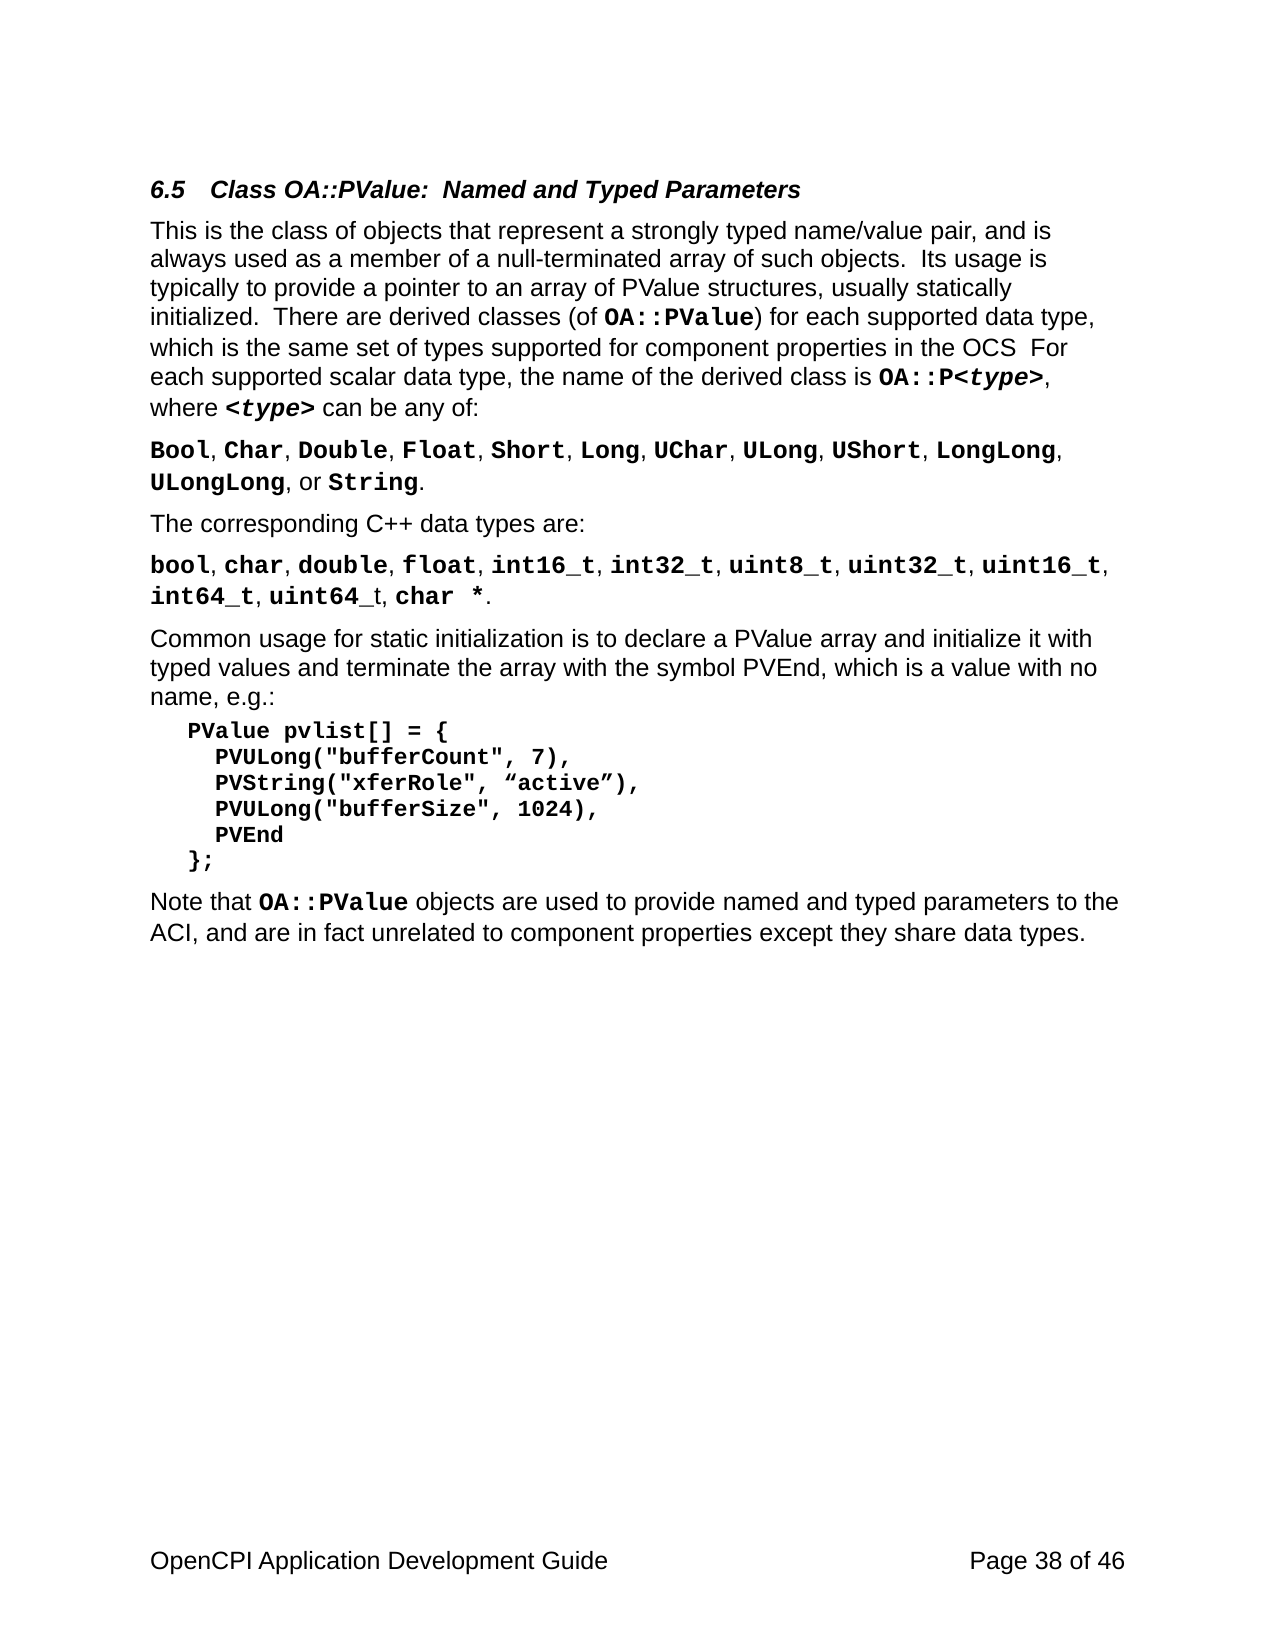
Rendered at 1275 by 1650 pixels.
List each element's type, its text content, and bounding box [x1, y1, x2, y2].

text This is the class of objects that represent a strongly typed name/value pair, and is always used as a member of a null-terminated array of such objects. Its usage is typically to provide a pointer to an array of PValue structures, usually statically initialized. There are derived classes (of OA::PValue) for each supported data type, which is the same set of types supported for component properties in the OCS For each supported scalar data type, the name of the derived class is OA::P<type>, where <type> can be any of: [150, 216, 1125, 423]
text Bool, Char, Double, Float, Short, Long, UChar, ULong, UShort, LongLong, ULongLong, or String. [150, 436, 1125, 497]
text bool, char, double, float, int16_t, int32_t, uint8_t, uint32_t, uint16_t, int64_t, uint64_t, char *. [150, 550, 1125, 612]
text Note that OA::PValue objects are used to provide named and typed parameters to the ACI, and are in fact unrelated to component properties except they share data types. [150, 887, 1125, 946]
text Common usage for static initialization is to declare a PValue array and initialize it with typed values and terminate the array with the symbol PVEnd, which is a value with no name, e.g.: [150, 624, 1125, 710]
text The corresponding C++ data types are: [150, 509, 1125, 538]
subtitle Class OA::PValue: Named and Typed Parameters [150, 175, 1125, 204]
text PValue pvlist[] = { PVULong("bufferCount", 7), PVString("xferRole", “active”), PVULong("bufferSize", 1024), PVEnd }; [187, 719, 1125, 875]
